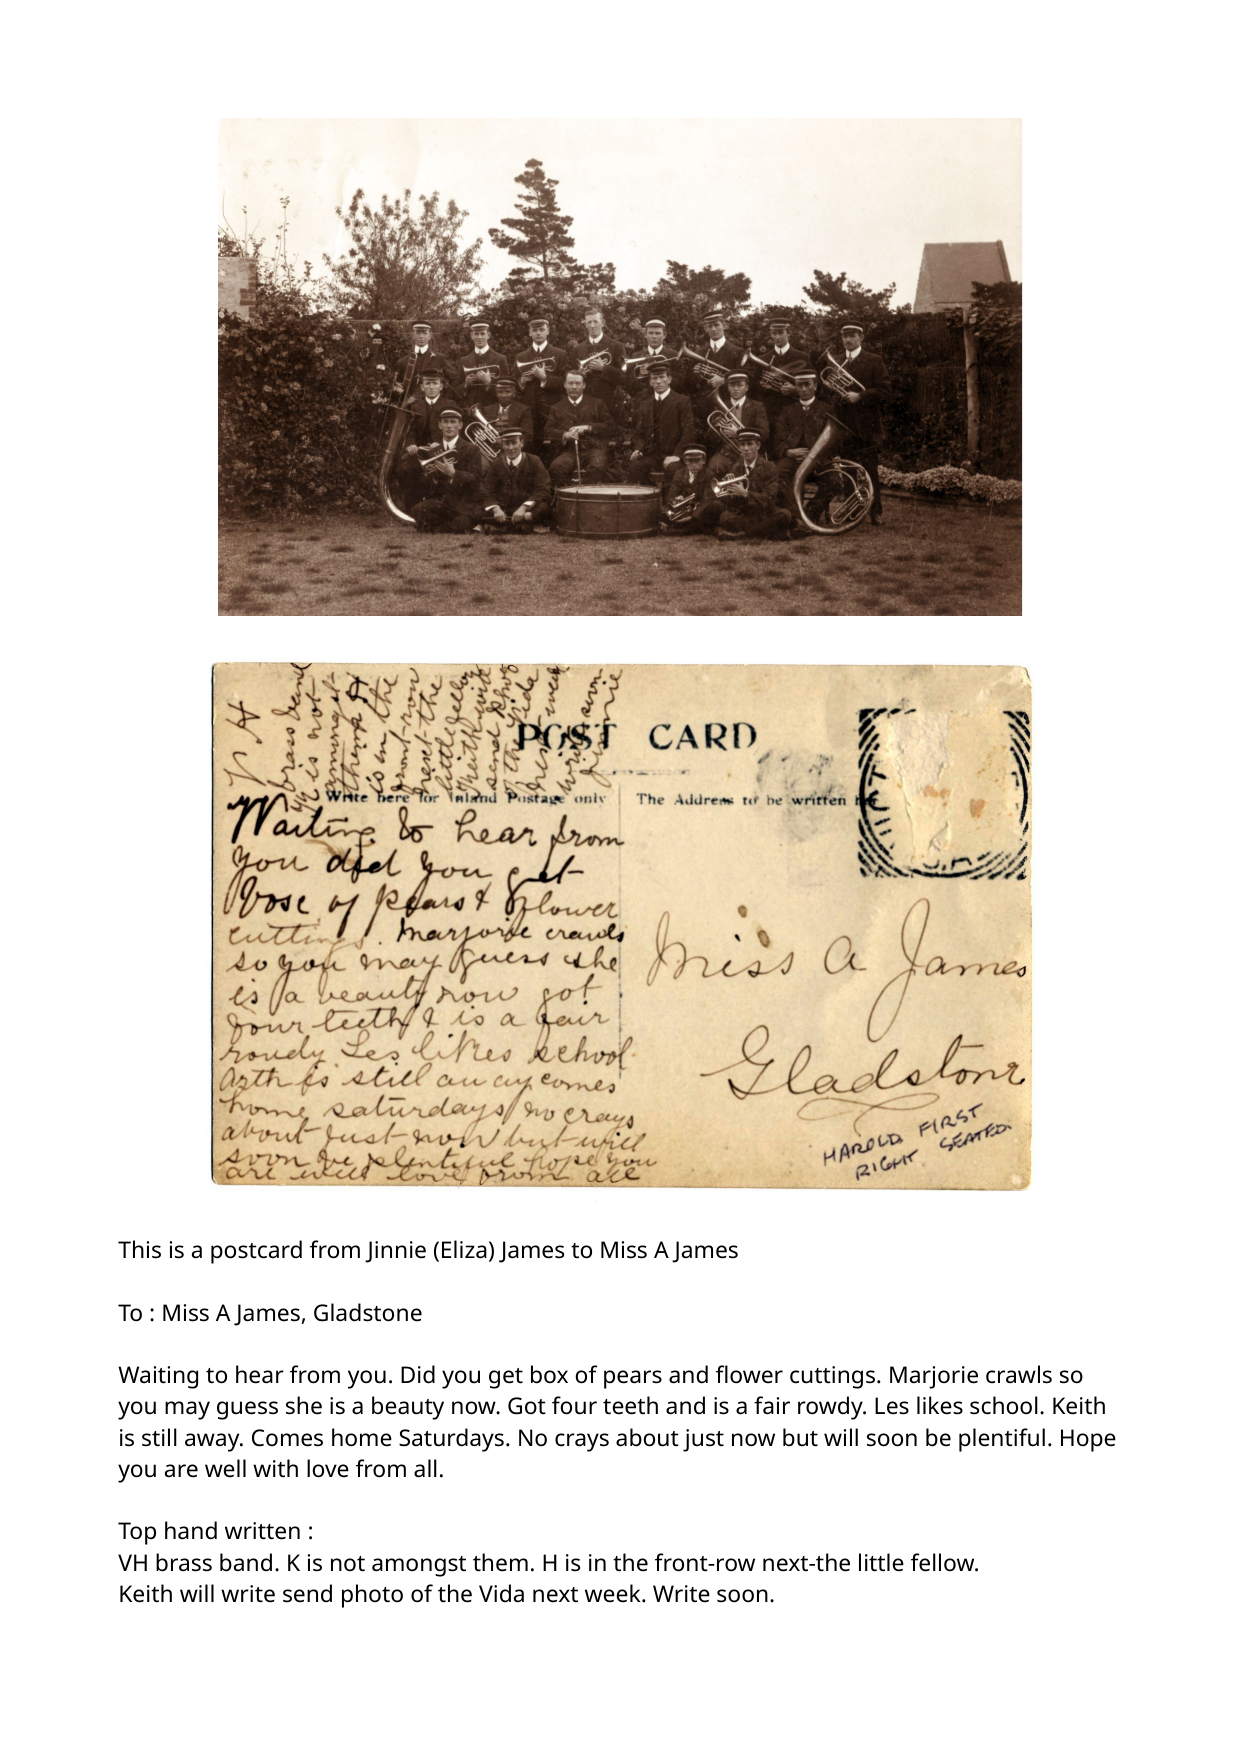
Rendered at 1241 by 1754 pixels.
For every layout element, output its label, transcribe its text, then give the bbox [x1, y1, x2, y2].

text To : Miss A James, Gladstone [118, 1296, 1122, 1328]
text This is a postcard from Jinnie (Eliza) James to Miss A James [118, 1234, 1122, 1265]
text Waiting to hear from you. Did you get box of pears and flower cuttings. Marjorie crawls so you may guess she is a beauty now. Got four teeth and is a fair rowdy. Les likes school. Keith is still away. Comes home Saturdays. No crays about just now but will soon be plentiful. Hope you are well with love from all. [118, 1359, 1122, 1484]
text Keith will write send photo of the Vida next week. Write soon. [118, 1578, 1122, 1609]
text Top hand written : [118, 1515, 1122, 1546]
text VH brass band. K is not amongst them. H is in the front-row next-the little fellow. [118, 1546, 1122, 1578]
picture [218, 118, 1023, 616]
picture [197, 646, 1043, 1203]
